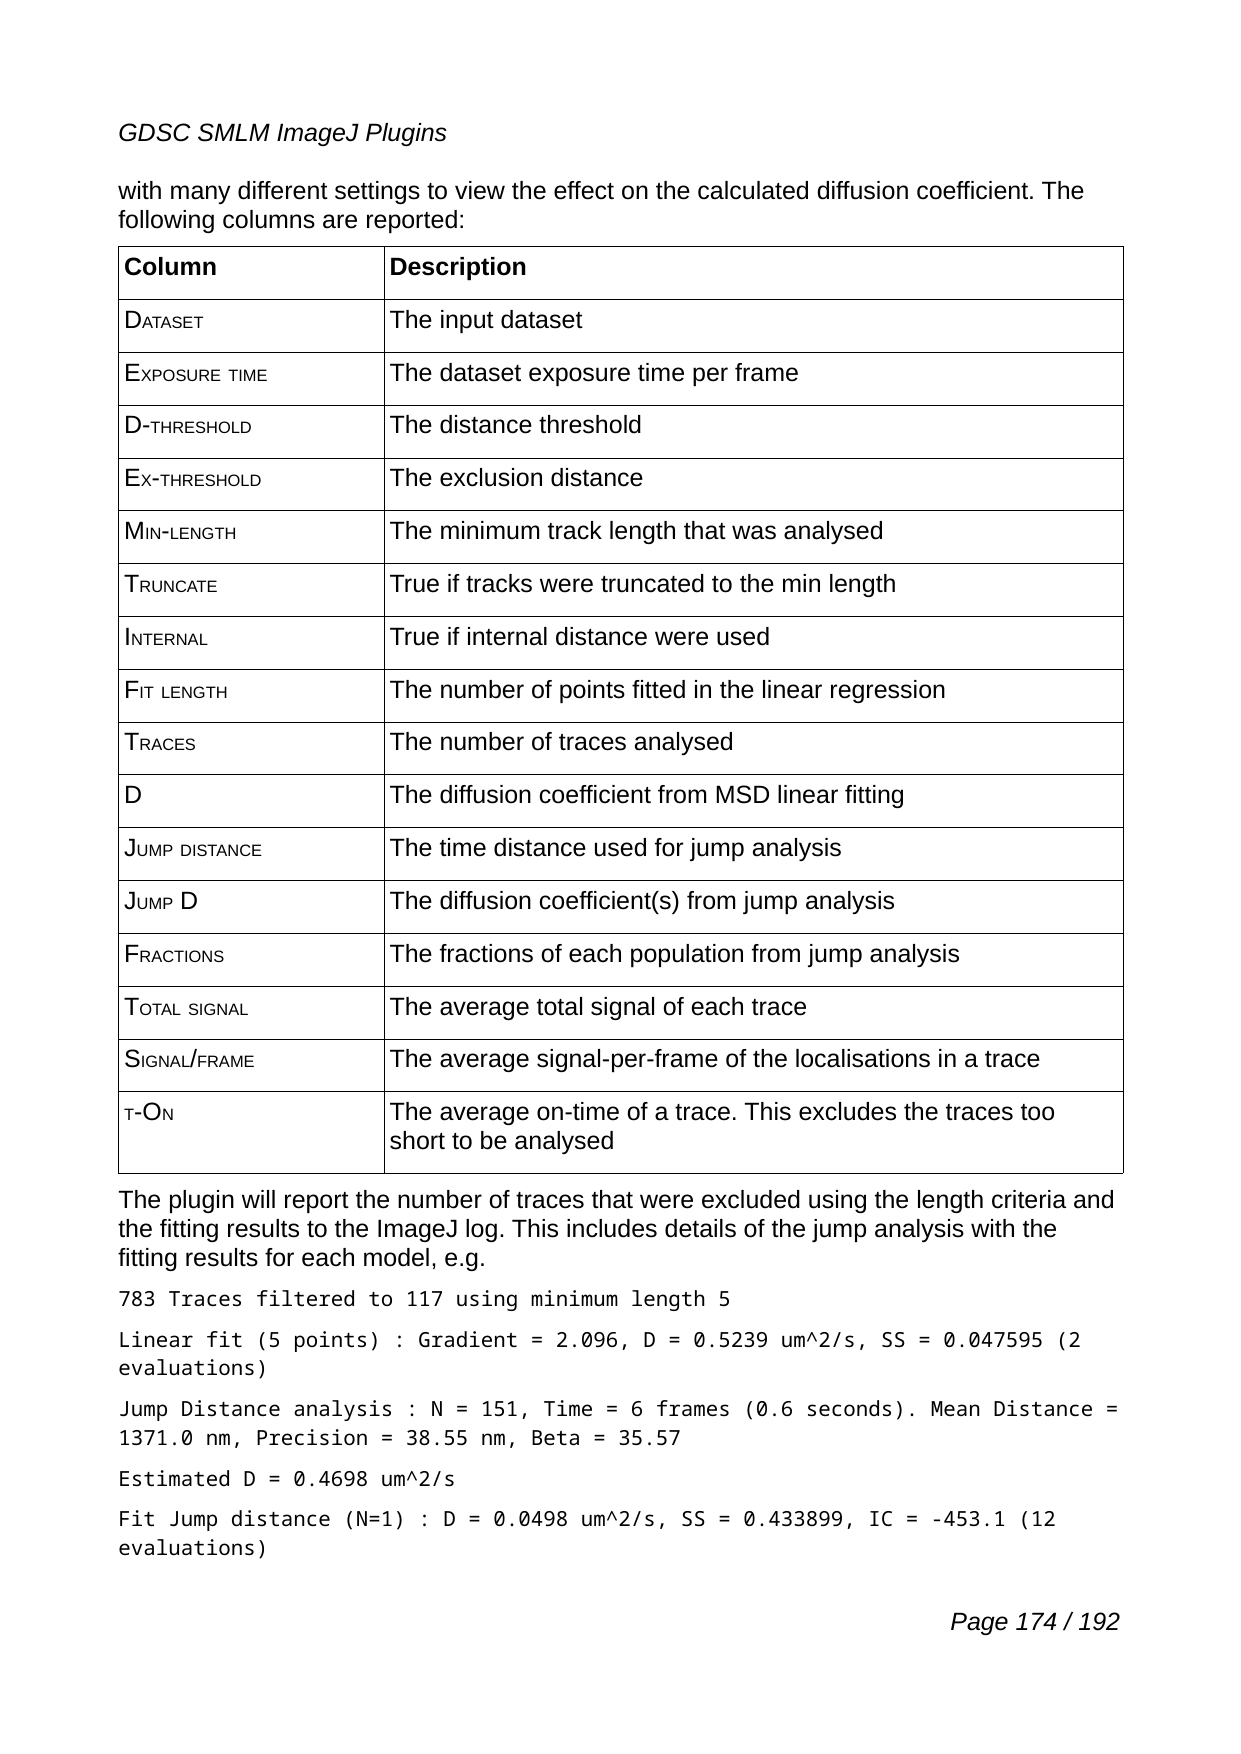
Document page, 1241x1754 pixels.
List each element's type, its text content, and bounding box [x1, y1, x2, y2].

table_cell True if internal distance were used [385, 617, 1123, 669]
table_cell The time distance used for jump analysis [385, 828, 1123, 880]
table_cell The input dataset [385, 300, 1123, 352]
table_cell Signal/frame [119, 1040, 384, 1091]
table_cell Exposure time [119, 353, 384, 405]
table_cell The average total signal of each trace [385, 987, 1123, 1038]
table_cell The dataset exposure time per frame [385, 353, 1123, 405]
text Jump Distance analysis : N = 151, Time = 6 frames (0.6 seconds). Mean Distance = 1371.0 nm, Precision = 38.55 nm, Beta = 35.57 [118, 1394, 1122, 1451]
table_cell The exclusion distance [385, 459, 1123, 510]
table_cell Jump D [119, 881, 384, 933]
table_cell Total signal [119, 987, 384, 1038]
table_header Column [119, 247, 384, 299]
text Linear fit (5 points) : Gradient = 2.096, D = 0.5239 um^2/s, SS = 0.047595 (2 evaluations) [118, 1325, 1122, 1382]
text Estimated D = 0.4698 um^2/s [118, 1464, 1122, 1492]
table_cell Fractions [119, 934, 384, 986]
table_header Description [385, 247, 1123, 299]
table_cell The distance threshold [385, 406, 1123, 457]
table_cell Ex-threshold [119, 459, 384, 510]
text 783 Traces filtered to 117 using minimum length 5 [118, 1284, 1122, 1312]
table_cell The average on-time of a trace. This excludes the traces too short to be analysed [385, 1092, 1123, 1173]
table_cell Fit length [119, 670, 384, 722]
text with many different settings to view the effect on the calculated diffusion coefficient. The following columns are reported: [118, 176, 1122, 234]
table_cell The diffusion coefficient(s) from jump analysis [385, 881, 1123, 933]
table_cell Internal [119, 617, 384, 669]
table_cell The number of points fitted in the linear regression [385, 670, 1123, 722]
table_cell The fractions of each population from jump analysis [385, 934, 1123, 986]
table_cell Jump distance [119, 828, 384, 880]
table_cell True if tracks were truncated to the min length [385, 564, 1123, 616]
table_cell Dataset [119, 300, 384, 352]
text Fit Jump distance (N=1) : D = 0.0498 um^2/s, SS = 0.433899, IC = -453.1 (12 evaluations) [118, 1504, 1122, 1561]
table_cell Min-length [119, 511, 384, 563]
table_cell D [119, 775, 384, 827]
table_cell t-On [119, 1092, 384, 1173]
table_cell The diffusion coefficient from MSD linear fitting [385, 775, 1123, 827]
text The plugin will report the number of traces that were excluded using the length criteria and the fitting results to the ImageJ log. This includes details of the jump analysis with the fitting results for each model, e.g. [118, 1185, 1122, 1272]
table_cell D-threshold [119, 406, 384, 457]
table_cell The average signal-per-frame of the localisations in a trace [385, 1040, 1123, 1091]
table_cell The minimum track length that was analysed [385, 511, 1123, 563]
table_cell The number of traces analysed [385, 723, 1123, 774]
table_cell Traces [119, 723, 384, 774]
table_cell Truncate [119, 564, 384, 616]
